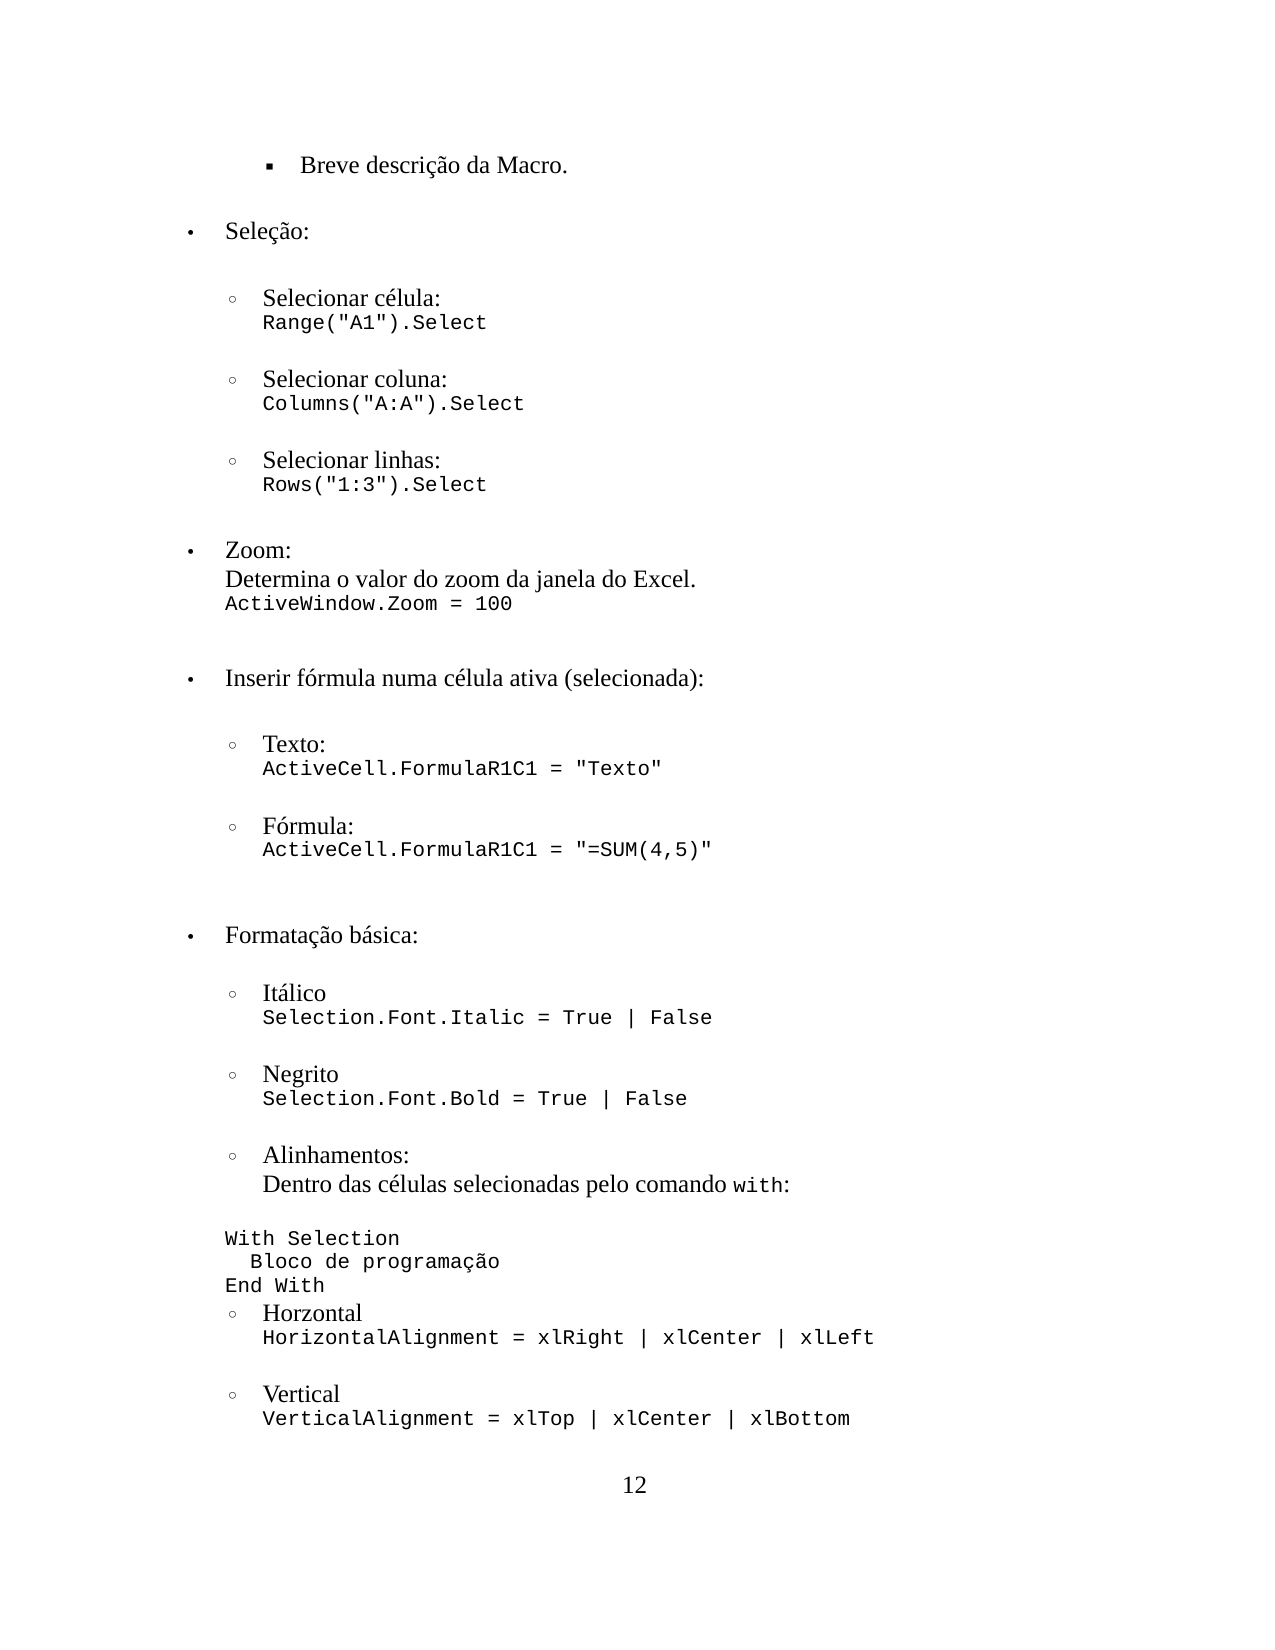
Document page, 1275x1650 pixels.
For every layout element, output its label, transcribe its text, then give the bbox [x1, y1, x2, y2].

list Zoom: Determina o valor do zoom da janela do Excel. ActiveWindow.Zoom = 100 [187, 535, 1125, 645]
list Selecionar linhas: Rows("1:3").Select [225, 445, 1125, 526]
list Selecionar coluna: Columns("A:A").Select [225, 364, 1125, 445]
list Alinhamentos: Dentro das células selecionadas pelo comando with: [225, 1140, 1125, 1227]
list Formatação básica: [187, 921, 1125, 978]
list Negrito Selection.Font.Bold = True | False [225, 1059, 1125, 1140]
list Seleção: [187, 216, 1125, 274]
list End With [187, 1275, 1125, 1298]
list Selecionar célula: Range("A1").Select [225, 283, 1125, 364]
list Vertical VerticalAlignment = xlTop | xlCenter | xlBottom [225, 1379, 1125, 1432]
list Texto: ActiveCell.FormulaR1C1 = "Texto" [225, 729, 1125, 811]
list Fórmula: ActiveCell.FormulaR1C1 = "=SUM(4,5)" [225, 811, 1125, 892]
list Bloco de programação [187, 1251, 1125, 1275]
list Inserir fórmula numa célula ativa (selecionada): [187, 663, 1125, 721]
list Itálico Selection.Font.Italic = True | False [225, 978, 1125, 1059]
list Horzontal HorizontalAlignment = xlRight | xlCenter | xlLeft [225, 1298, 1125, 1379]
list With Selection [187, 1227, 1125, 1251]
list Breve descrição da Macro. [262, 150, 1125, 207]
